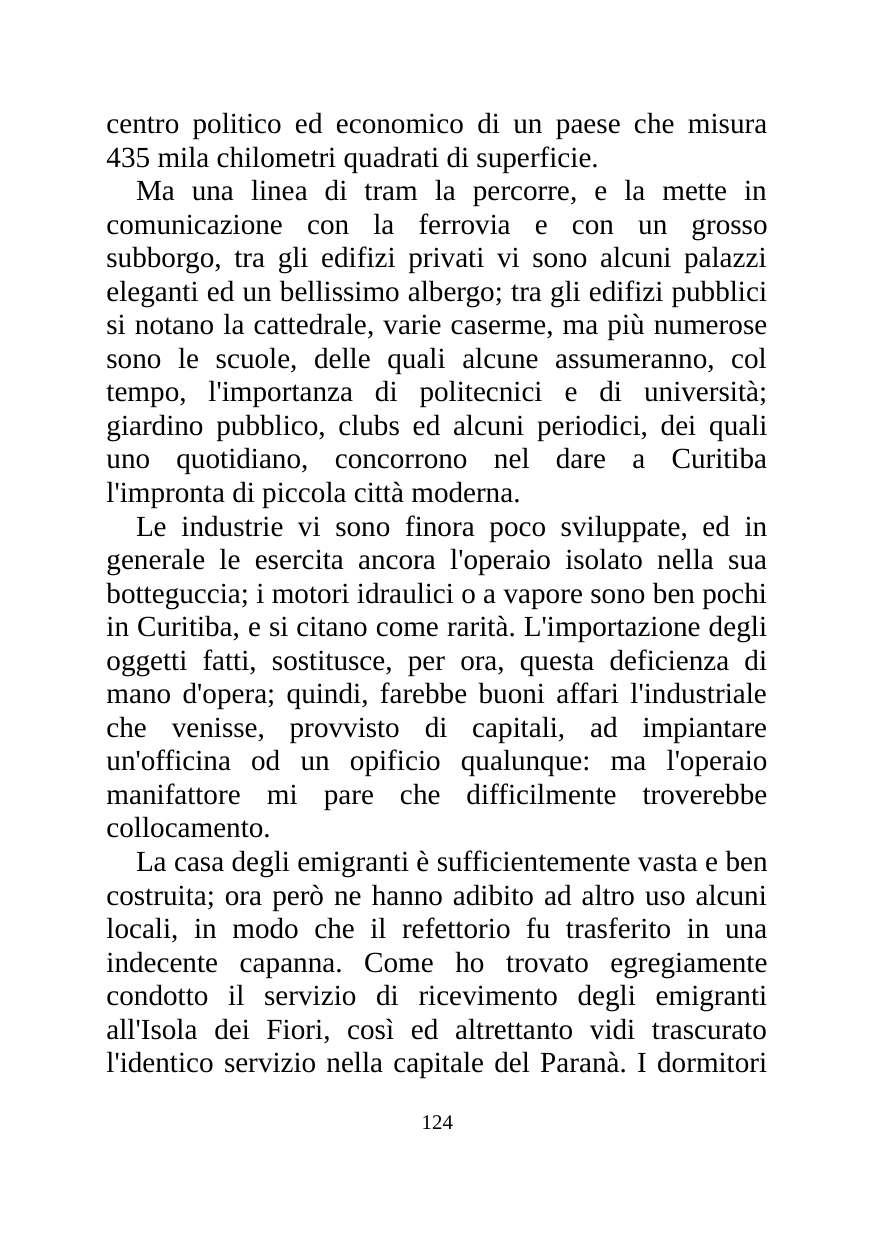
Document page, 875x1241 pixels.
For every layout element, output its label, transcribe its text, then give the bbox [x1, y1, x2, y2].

text La casa degli emigranti è sufficientemente vasta e ben costruita; ora però ne hanno adibito ad altro uso alcuni locali, in modo che il refettorio fu trasferito in una indecente capanna. Come ho trovato egregiamente condotto il servizio di ricevimento degli emigranti all'Isola dei Fiori, così ed altrettanto vidi trascurato l'identico servizio nella capitale del Paranà. I dormitori [106, 844, 768, 1079]
text Le industrie vi sono finora poco sviluppate, ed in generale le esercita ancora l'operaio isolato nella sua botteguccia; i motori idraulici o a vapore sono ben pochi in Curitiba, e si citano come rarità. L'importazione degli oggetti fatti, sostitusce, per ora, questa deficienza di mano d'opera; quindi, farebbe buoni affari l'industriale che venisse, provvisto di capitali, ad impiantare un'officina od un opificio qualunque: ma l'operaio manifattore mi pare che difficilmente troverebbe collocamento. [106, 509, 768, 844]
text Ma una linea di tram la percorre, e la mette in comunicazione con la ferrovia e con un grosso subborgo, tra gli edifizi privati vi sono alcuni palazzi eleganti ed un bellissimo albergo; tra gli edifizi pubblici si notano la cattedrale, varie caserme, ma più numerose sono le scuole, delle quali alcune assumeranno, col tempo, l'importanza di politecnici e di università; giardino pubblico, clubs ed alcuni periodici, dei quali uno quotidiano, concorrono nel dare a Curitiba l'impronta di piccola città moderna. [106, 173, 768, 509]
text centro politico ed economico di un paese che misura 435 mila chilometri quadrati di superficie. [106, 106, 768, 173]
